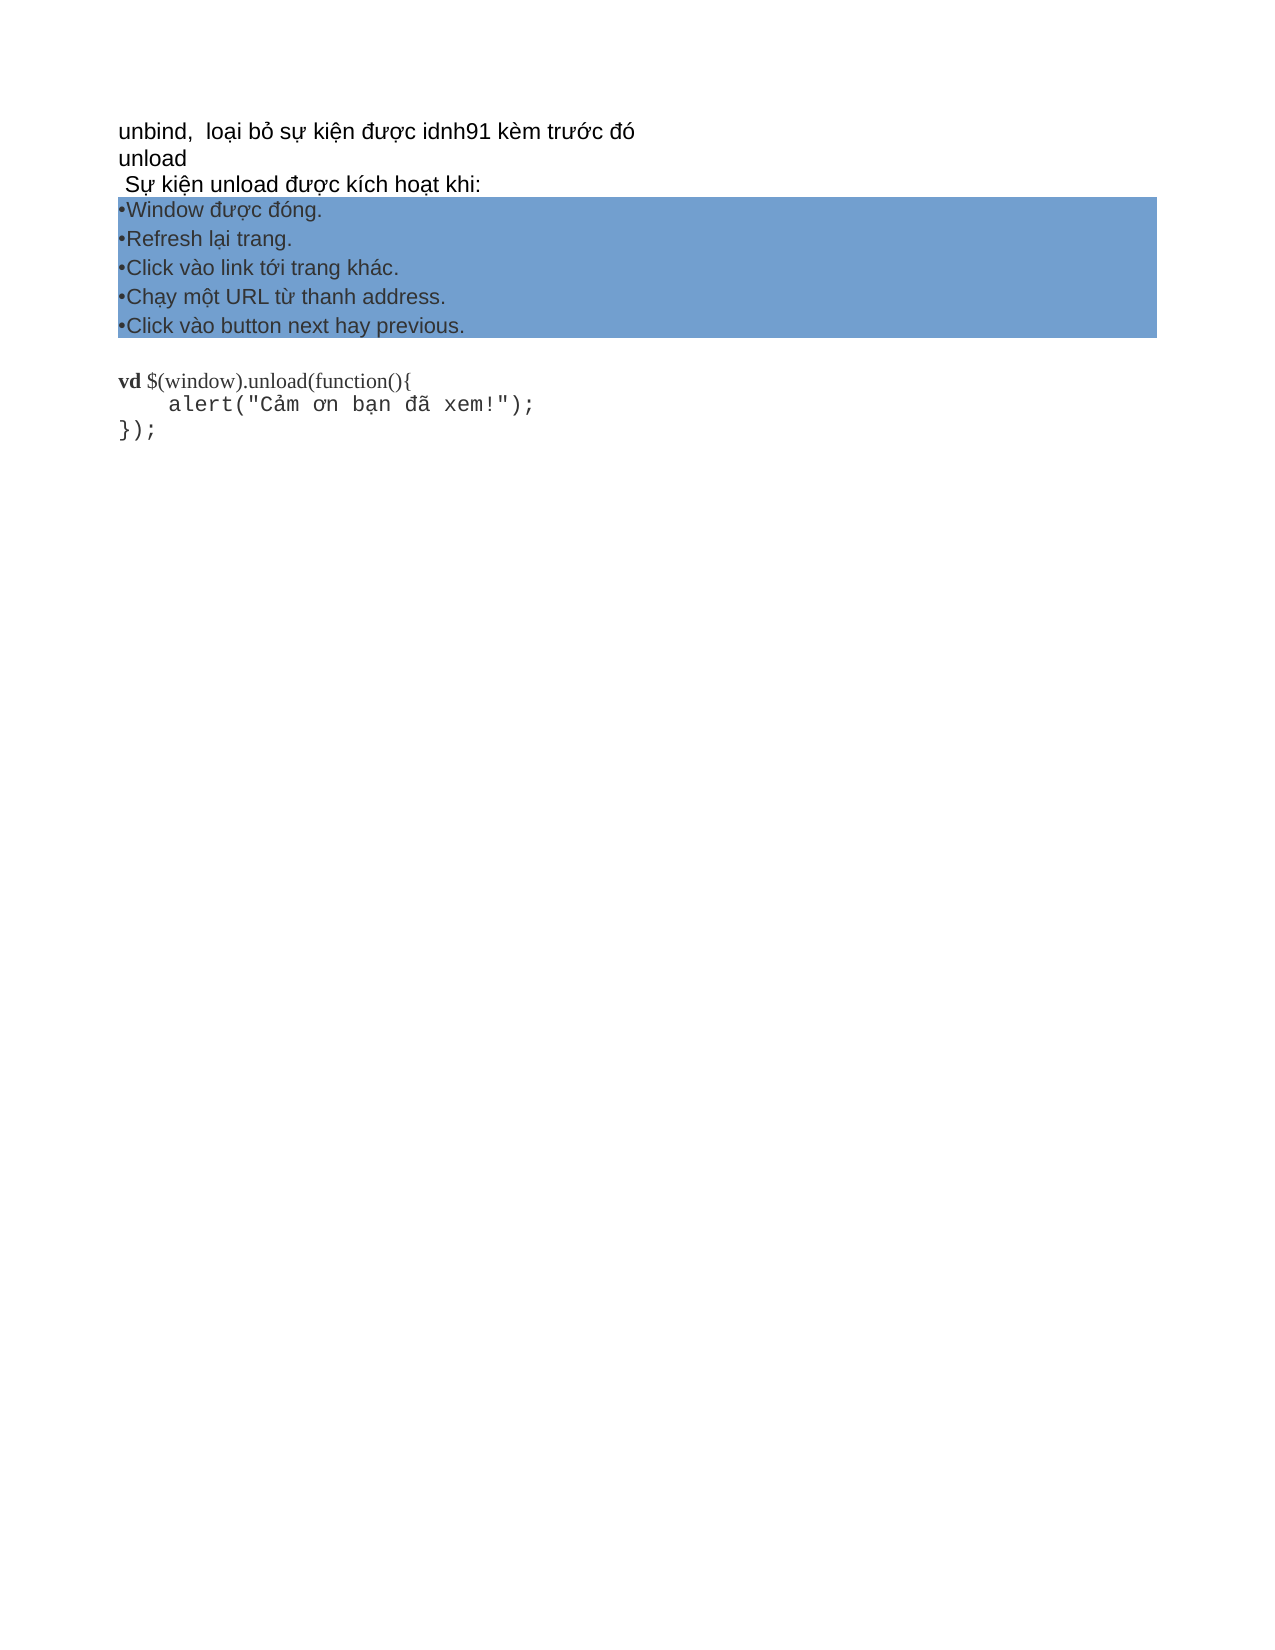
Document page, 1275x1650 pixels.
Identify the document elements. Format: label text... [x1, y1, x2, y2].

text vd $(window).unload(function(){ [118, 368, 1157, 393]
list Refresh lại trang. [118, 226, 1157, 251]
text unload Sự kiện unload được kích hoạt khi: [118, 144, 1157, 197]
list Click vào button next hay previous. [118, 313, 1157, 338]
text }); [118, 418, 1157, 443]
text alert("Cảm ơn bạn đã xem!"); [118, 393, 1157, 418]
text unbind, loại bỏ sự kiện được idnh91 kèm trước đó [118, 118, 1157, 144]
list Window được đóng. [118, 197, 1157, 222]
list Chạy một URL từ thanh address. [118, 284, 1157, 309]
list Click vào link tới trang khác. [118, 255, 1157, 280]
